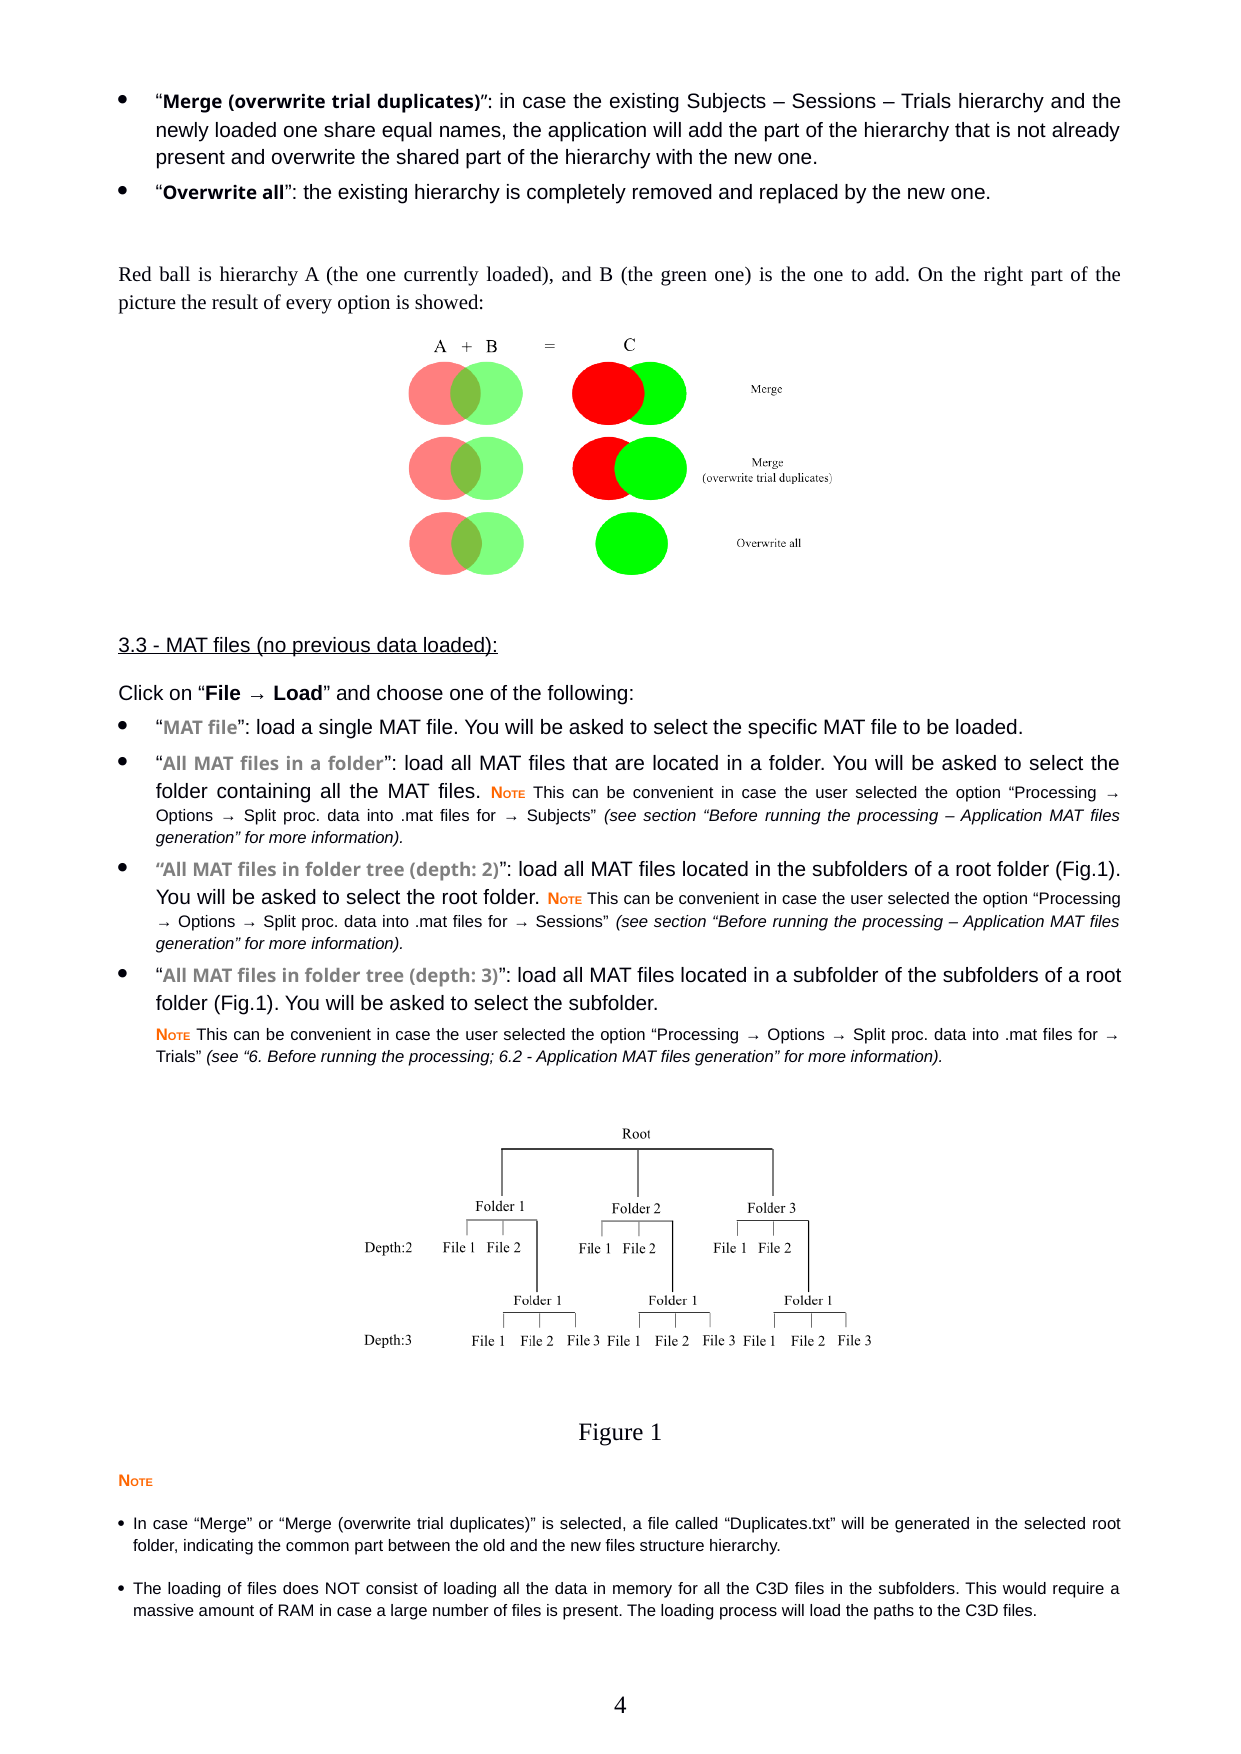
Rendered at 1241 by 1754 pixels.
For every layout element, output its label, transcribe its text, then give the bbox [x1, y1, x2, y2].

text Click on “File → Load” and choose one of the following: [118, 681, 1122, 705]
list “All MAT files in folder tree (depth: 3)”: load all MAT files located in a subfolder of the subfolders of a root folder (Fig.1). You will be asked to select the subfolder. [118, 962, 1122, 1015]
list “All MAT files in a folder”: load all MAT files that are located in a folder. You will be asked to select the folder containing all the MAT files. Note This can be convenient in case the user selected the option “Processing → Options → Split proc. data into .mat files for → Subjects” (see section “Before running the processing – Application MAT files generation” for more information). [118, 750, 1122, 847]
text Note [118, 1471, 1122, 1490]
text Figure 1 [118, 1417, 1122, 1446]
text Red ball is hierarchy A (the one currently loaded), and B (the green one) is the one to add. On the right part of the picture the result of every option is showed: [118, 262, 1122, 314]
picture [352, 1122, 888, 1359]
list “MAT file”: load a single MAT file. You will be asked to select the specific MAT file to be loaded. [118, 714, 1122, 740]
text 3.3 - MAT files (no previous data loaded): [118, 632, 1122, 656]
picture [408, 338, 832, 575]
list In case “Merge” or “Merge (overwrite trial duplicates)” is selected, a file called “Duplicates.txt” will be generated in the selected root folder, indicating the common part between the old and the new files structure hierarchy. [118, 1514, 1122, 1555]
text Note This can be convenient in case the user selected the option “Processing → Options → Split proc. data into .mat files for → Trials” (see “6. Before running the processing; 6.2 - Application MAT files generation” for more information). [156, 1025, 1122, 1066]
list “All MAT files in folder tree (depth: 2)”: load all MAT files located in the subfolders of a root folder (Fig.1). You will be asked to select the root folder. Note This can be convenient in case the user selected the option “Processing → Options → Split proc. data into .mat files for → Sessions” (see section “Before running the processing – Application MAT files generation” for more information). [118, 856, 1122, 953]
list “Overwrite all”: the existing hierarchy is completely removed and replaced by the new one. [118, 179, 1122, 204]
list “Merge (overwrite trial duplicates)”: in case the existing Subjects – Sessions – Trials hierarchy and the newly loaded one share equal names, the application will add the part of the hierarchy that is not already present and overwrite the shared part of the hierarchy with the new one. [118, 89, 1122, 169]
list The loading of files does NOT consist of loading all the data in memory for all the C3D files in the subfolders. This would require a massive amount of RAM in case a large number of files is present. The loading process will load the paths to the C3D files. [118, 1579, 1122, 1620]
